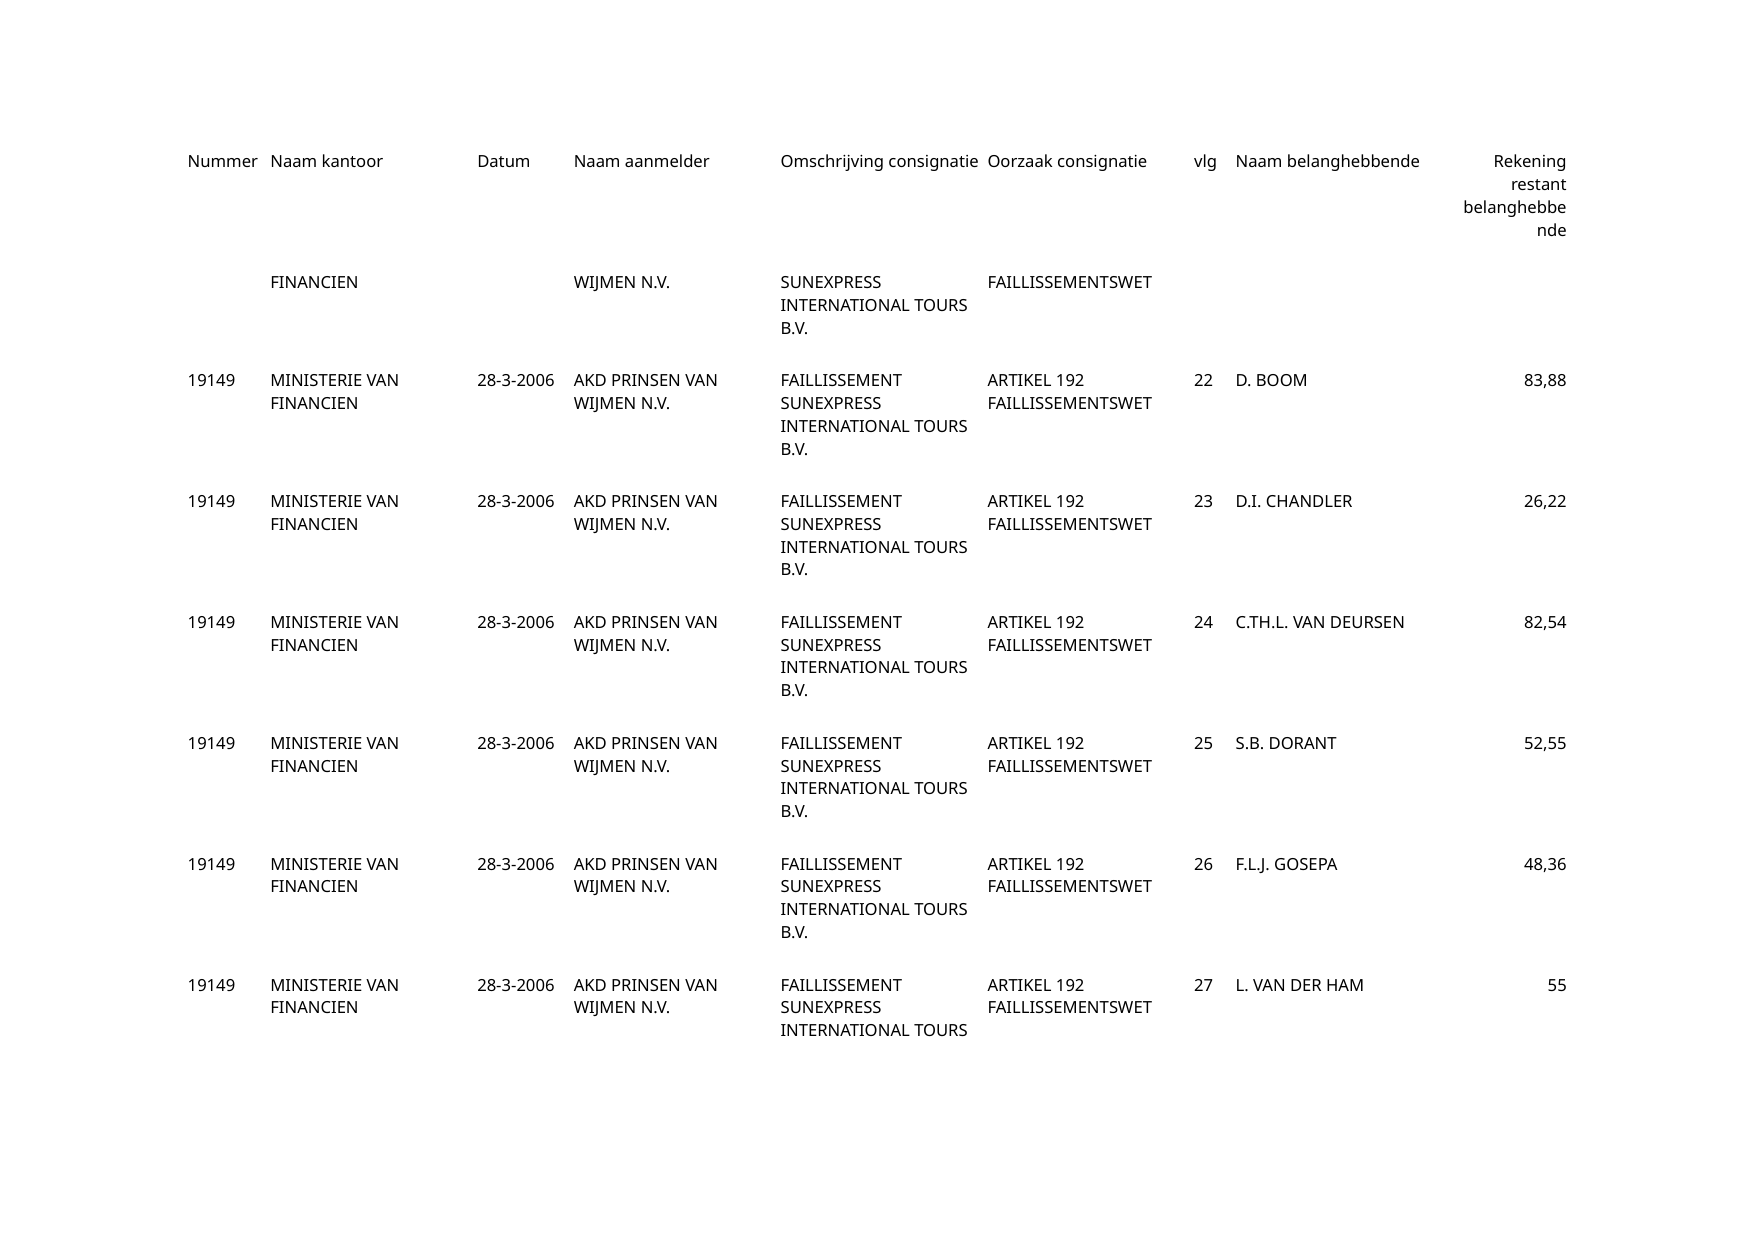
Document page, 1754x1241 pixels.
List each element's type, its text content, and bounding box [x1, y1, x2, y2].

table_cell FAILLISSEMENT SUNEXPRESS INTERNATIONAL TOURS B.V. [780, 852, 987, 973]
table_cell 28-3-2006 [477, 731, 573, 852]
table_cell ARTIKEL 192 FAILLISSEMENTSWET [987, 369, 1194, 490]
table_cell 28-3-2006 [477, 973, 573, 1048]
table_cell 19149 [188, 490, 270, 611]
table_header Nummer [188, 150, 270, 271]
table_cell 83,88 [1456, 369, 1566, 490]
table_cell FAILLISSEMENT SUNEXPRESS INTERNATIONAL TOURS B.V. [780, 611, 987, 731]
table_cell MINISTERIE VAN FINANCIEN [270, 731, 477, 852]
table_cell [477, 271, 573, 369]
table_cell 82,54 [1456, 611, 1566, 731]
table_cell 19149 [188, 369, 270, 490]
table_cell SUNEXPRESS INTERNATIONAL TOURS B.V. [780, 271, 987, 369]
table_cell [188, 271, 270, 369]
table_cell AKD PRINSEN VAN WIJMEN N.V. [574, 369, 780, 490]
table_header Oorzaak consignatie [987, 150, 1194, 271]
table_cell FAILLISSEMENT SUNEXPRESS INTERNATIONAL TOURS B.V. [780, 731, 987, 852]
table_cell 27 [1194, 973, 1235, 1048]
table_cell 26 [1194, 852, 1235, 973]
table_cell MINISTERIE VAN FINANCIEN [270, 852, 477, 973]
table_header Naam kantoor [270, 150, 477, 271]
table_cell MINISTERIE VAN FINANCIEN [270, 490, 477, 611]
table_cell 28-3-2006 [477, 611, 573, 731]
table_cell FAILLISSEMENT SUNEXPRESS INTERNATIONAL TOURS B.V. [780, 490, 987, 611]
table_cell C.TH.L. VAN DEURSEN [1235, 611, 1456, 731]
table_cell 55 [1456, 973, 1566, 1048]
table_cell 19149 [188, 973, 270, 1048]
table_cell 22 [1194, 369, 1235, 490]
table_cell WIJMEN N.V. [574, 271, 780, 369]
table_cell 19149 [188, 611, 270, 731]
table_cell FINANCIEN [270, 271, 477, 369]
table_cell AKD PRINSEN VAN WIJMEN N.V. [574, 490, 780, 611]
table_cell MINISTERIE VAN FINANCIEN [270, 369, 477, 490]
table_cell AKD PRINSEN VAN WIJMEN N.V. [574, 611, 780, 731]
table_cell FAILLISSEMENTSWET [987, 271, 1194, 369]
table_cell AKD PRINSEN VAN WIJMEN N.V. [574, 852, 780, 973]
table_cell F.L.J. GOSEPA [1235, 852, 1456, 973]
table_header Naam aanmelder [574, 150, 780, 271]
table_cell 26,22 [1456, 490, 1566, 611]
table_cell ARTIKEL 192 FAILLISSEMENTSWET [987, 731, 1194, 852]
table_cell AKD PRINSEN VAN WIJMEN N.V. [574, 731, 780, 852]
table_cell L. VAN DER HAM [1235, 973, 1456, 1048]
table_cell MINISTERIE VAN FINANCIEN [270, 611, 477, 731]
table_cell [1456, 271, 1566, 369]
table_cell S.B. DORANT [1235, 731, 1456, 852]
table_cell 19149 [188, 852, 270, 973]
table_header Datum [477, 150, 573, 271]
table_cell 52,55 [1456, 731, 1566, 852]
table_cell AKD PRINSEN VAN WIJMEN N.V. [574, 973, 780, 1048]
table_cell D. BOOM [1235, 369, 1456, 490]
table_cell 19149 [188, 731, 270, 852]
table_header vlg [1194, 150, 1235, 271]
table_cell [1235, 271, 1456, 369]
table_cell ARTIKEL 192 FAILLISSEMENTSWET [987, 852, 1194, 973]
table_header Naam belanghebbende [1235, 150, 1456, 271]
table_header Omschrijving consignatie [780, 150, 987, 271]
table_cell MINISTERIE VAN FINANCIEN [270, 973, 477, 1048]
table_header Rekening restant belanghebbende [1456, 150, 1566, 271]
table_cell D.I. CHANDLER [1235, 490, 1456, 611]
table_cell ARTIKEL 192 FAILLISSEMENTSWET [987, 973, 1194, 1048]
table_cell ARTIKEL 192 FAILLISSEMENTSWET [987, 490, 1194, 611]
table_cell 48,36 [1456, 852, 1566, 973]
table_cell FAILLISSEMENT SUNEXPRESS INTERNATIONAL TOURS B.V. [780, 369, 987, 490]
table_cell 28-3-2006 [477, 369, 573, 490]
table_cell 28-3-2006 [477, 852, 573, 973]
table_cell 25 [1194, 731, 1235, 852]
table_cell ARTIKEL 192 FAILLISSEMENTSWET [987, 611, 1194, 731]
table_cell 28-3-2006 [477, 490, 573, 611]
table_cell FAILLISSEMENT SUNEXPRESS INTERNATIONAL TOURS [780, 973, 987, 1048]
table_cell 24 [1194, 611, 1235, 731]
table_cell [1194, 271, 1235, 369]
table_cell 23 [1194, 490, 1235, 611]
